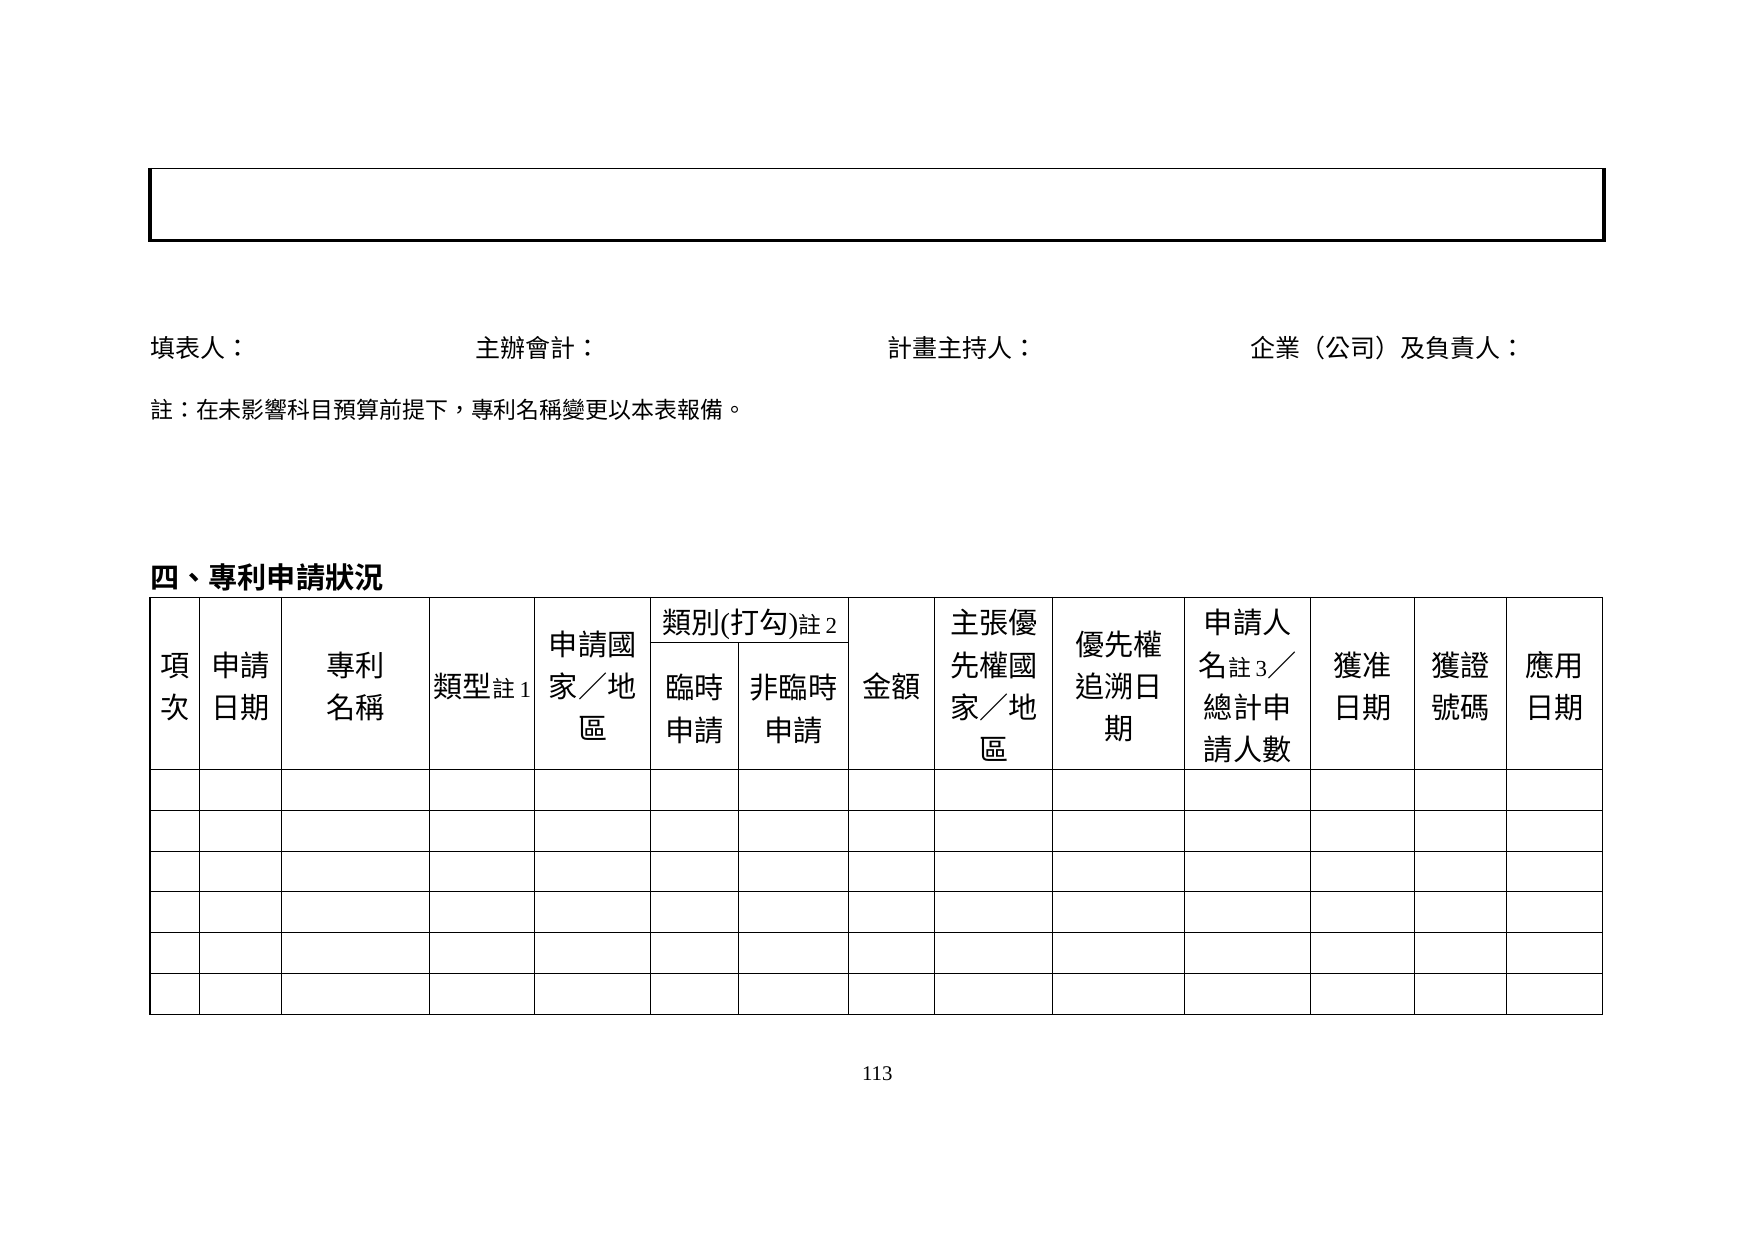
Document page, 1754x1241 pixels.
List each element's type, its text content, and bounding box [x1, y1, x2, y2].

table_cell [1415, 974, 1506, 1013]
table_cell [1185, 974, 1310, 1013]
table_cell [151, 811, 199, 851]
table_cell [1185, 892, 1310, 932]
table_cell [1311, 770, 1414, 810]
table_cell [1311, 892, 1414, 932]
table_cell [1507, 892, 1602, 932]
table_cell [282, 852, 429, 891]
table_header 申請 日期 [200, 598, 281, 769]
table_cell [200, 811, 281, 851]
table_cell [651, 770, 738, 810]
table_cell [651, 974, 738, 1013]
table_cell [739, 770, 848, 810]
table_cell [1053, 974, 1184, 1013]
table_cell [1311, 974, 1414, 1013]
table_cell [1053, 852, 1184, 891]
table_cell [651, 892, 738, 932]
table_cell [430, 974, 534, 1013]
table_header 專利 名稱 [282, 598, 429, 769]
table_cell [151, 974, 199, 1013]
table_cell [849, 770, 934, 810]
table_header 優先權追溯日期 [1053, 598, 1184, 769]
table_header 應用 日期 [1507, 598, 1602, 769]
table_cell [1415, 933, 1506, 973]
table_cell [430, 892, 534, 932]
table_cell [739, 974, 848, 1013]
table_cell [739, 892, 848, 932]
table_cell [535, 933, 650, 973]
table_cell [1507, 933, 1602, 973]
table_cell [739, 852, 848, 891]
table_cell [200, 852, 281, 891]
table_cell [1053, 770, 1184, 810]
table_cell [282, 974, 429, 1013]
table_cell 非臨時申請 [739, 643, 848, 769]
table_header 類型註1 [430, 598, 534, 769]
table_cell [849, 892, 934, 932]
table_cell [849, 852, 934, 891]
table_cell [1185, 770, 1310, 810]
table_cell [1311, 811, 1414, 851]
table_cell [1415, 770, 1506, 810]
table_cell [1053, 892, 1184, 932]
table_cell [1311, 933, 1414, 973]
table_cell [1185, 811, 1310, 851]
table_cell [935, 933, 1052, 973]
table_cell [739, 933, 848, 973]
table_cell [200, 892, 281, 932]
table_header 主張優先權國家／地區 [935, 598, 1052, 769]
table_cell [1415, 892, 1506, 932]
table_cell [1311, 852, 1414, 891]
table_cell [151, 933, 199, 973]
text 註：在未影響科目預算前提下，專利名稱變更以本表報備。 [150, 367, 1604, 429]
table_cell [1415, 811, 1506, 851]
table_header 項次 [151, 598, 199, 769]
table_cell [935, 974, 1052, 1013]
table_header 金額 [849, 598, 934, 769]
table_cell [430, 933, 534, 973]
table_cell [430, 852, 534, 891]
table_cell [282, 892, 429, 932]
table_cell [535, 974, 650, 1013]
table_header 獲准 日期 [1311, 598, 1414, 769]
table_cell [1507, 974, 1602, 1013]
table_cell [1185, 933, 1310, 973]
table_cell [151, 770, 199, 810]
table_header 類別(打勾)註2 [651, 598, 848, 642]
table_header 申請國家／地區 [535, 598, 650, 769]
table_cell [849, 974, 934, 1013]
table_header 獲證 號碼 [1415, 598, 1506, 769]
table_cell [200, 933, 281, 973]
table_cell [430, 770, 534, 810]
table_cell [935, 770, 1052, 810]
table_cell [651, 852, 738, 891]
table_cell [152, 169, 1602, 239]
table_cell [535, 852, 650, 891]
table_cell [935, 852, 1052, 891]
table_cell [849, 933, 934, 973]
table_cell 臨時申請 [651, 643, 738, 769]
table_cell [651, 933, 738, 973]
table_cell [1507, 852, 1602, 891]
text 填表人： 主辦會計： 計畫主持人： 企業（公司）及負責人： [150, 304, 1604, 367]
table_cell [282, 933, 429, 973]
table_cell [651, 811, 738, 851]
table_cell [535, 892, 650, 932]
text 四、專利申請狀況 [150, 554, 1604, 597]
table_cell [1507, 811, 1602, 851]
table_cell [535, 770, 650, 810]
table_cell [200, 770, 281, 810]
table_cell [849, 811, 934, 851]
table_cell [1053, 933, 1184, 973]
table_cell [200, 974, 281, 1013]
table_cell [282, 770, 429, 810]
table_cell [935, 811, 1052, 851]
table_cell [430, 811, 534, 851]
table_header 申請人名註3／總計申請人數 [1185, 598, 1310, 769]
table_cell [739, 811, 848, 851]
table_cell [1507, 770, 1602, 810]
table_cell [935, 892, 1052, 932]
table_cell [1185, 852, 1310, 891]
table_cell [151, 852, 199, 891]
table_cell [535, 811, 650, 851]
table_cell [151, 892, 199, 932]
table_cell [1415, 852, 1506, 891]
table_cell [1053, 811, 1184, 851]
table_cell [282, 811, 429, 851]
